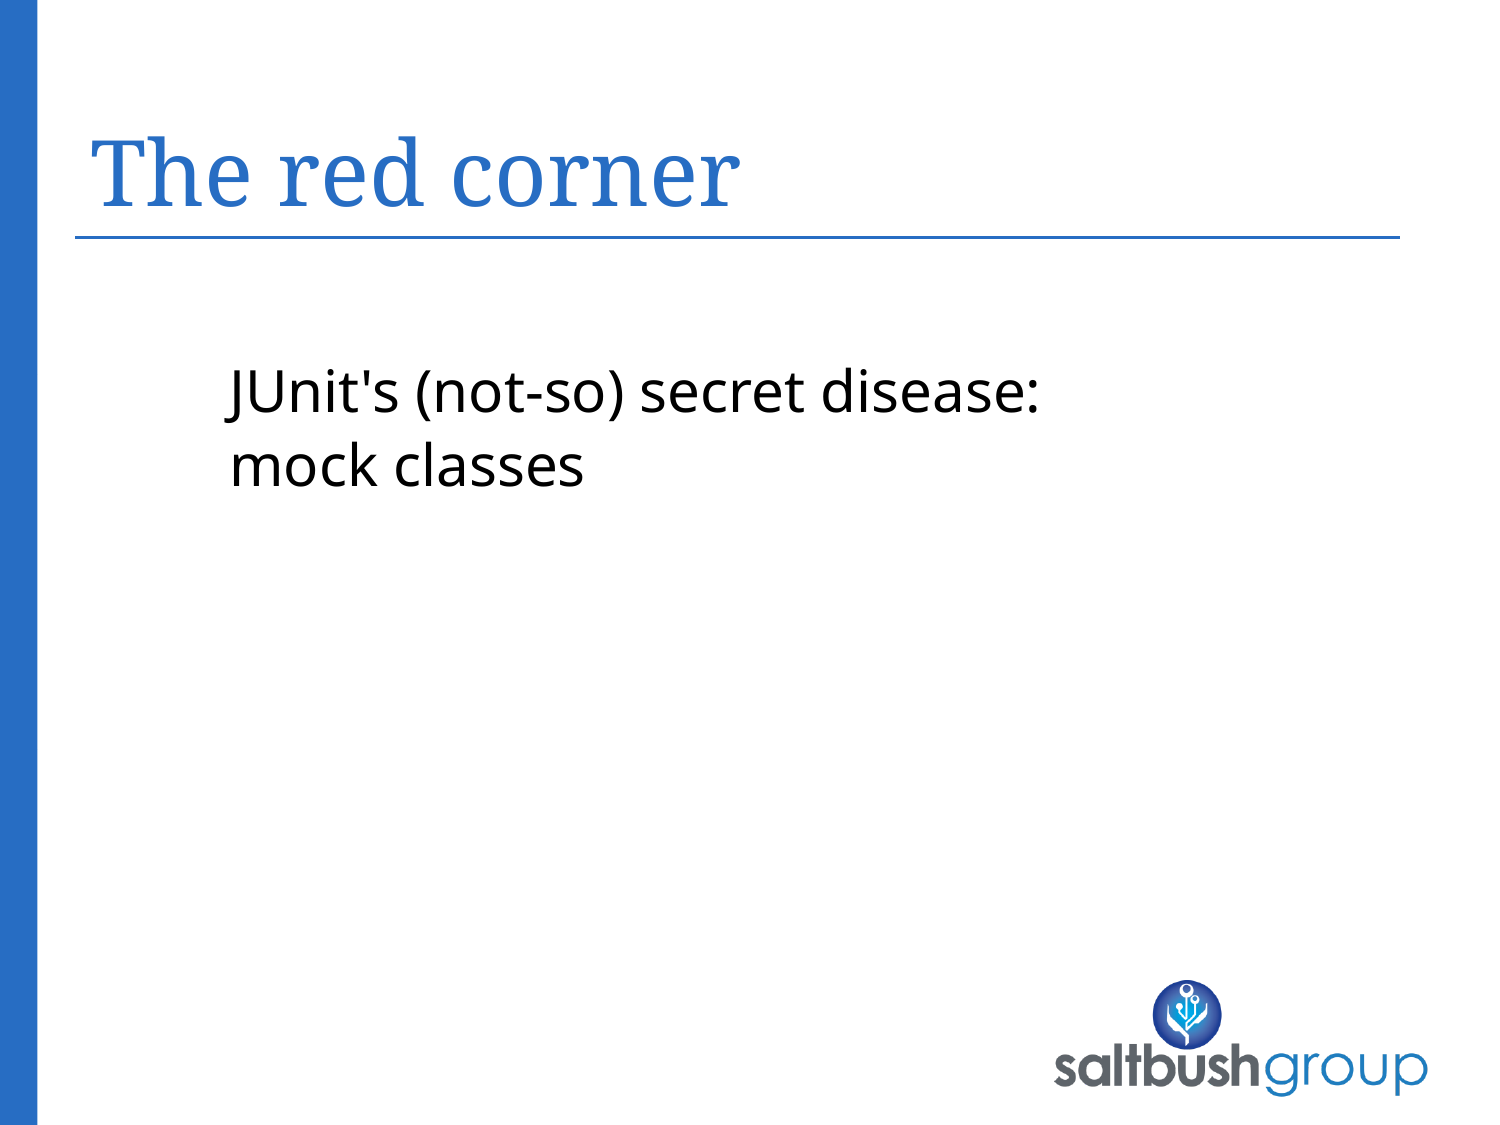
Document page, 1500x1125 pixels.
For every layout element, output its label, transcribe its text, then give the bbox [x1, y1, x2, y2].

title The red corner [75, 45, 1500, 233]
picture [1054, 980, 1430, 1102]
list JUnit's (not-so) secret disease: mock classes [129, 354, 1347, 981]
